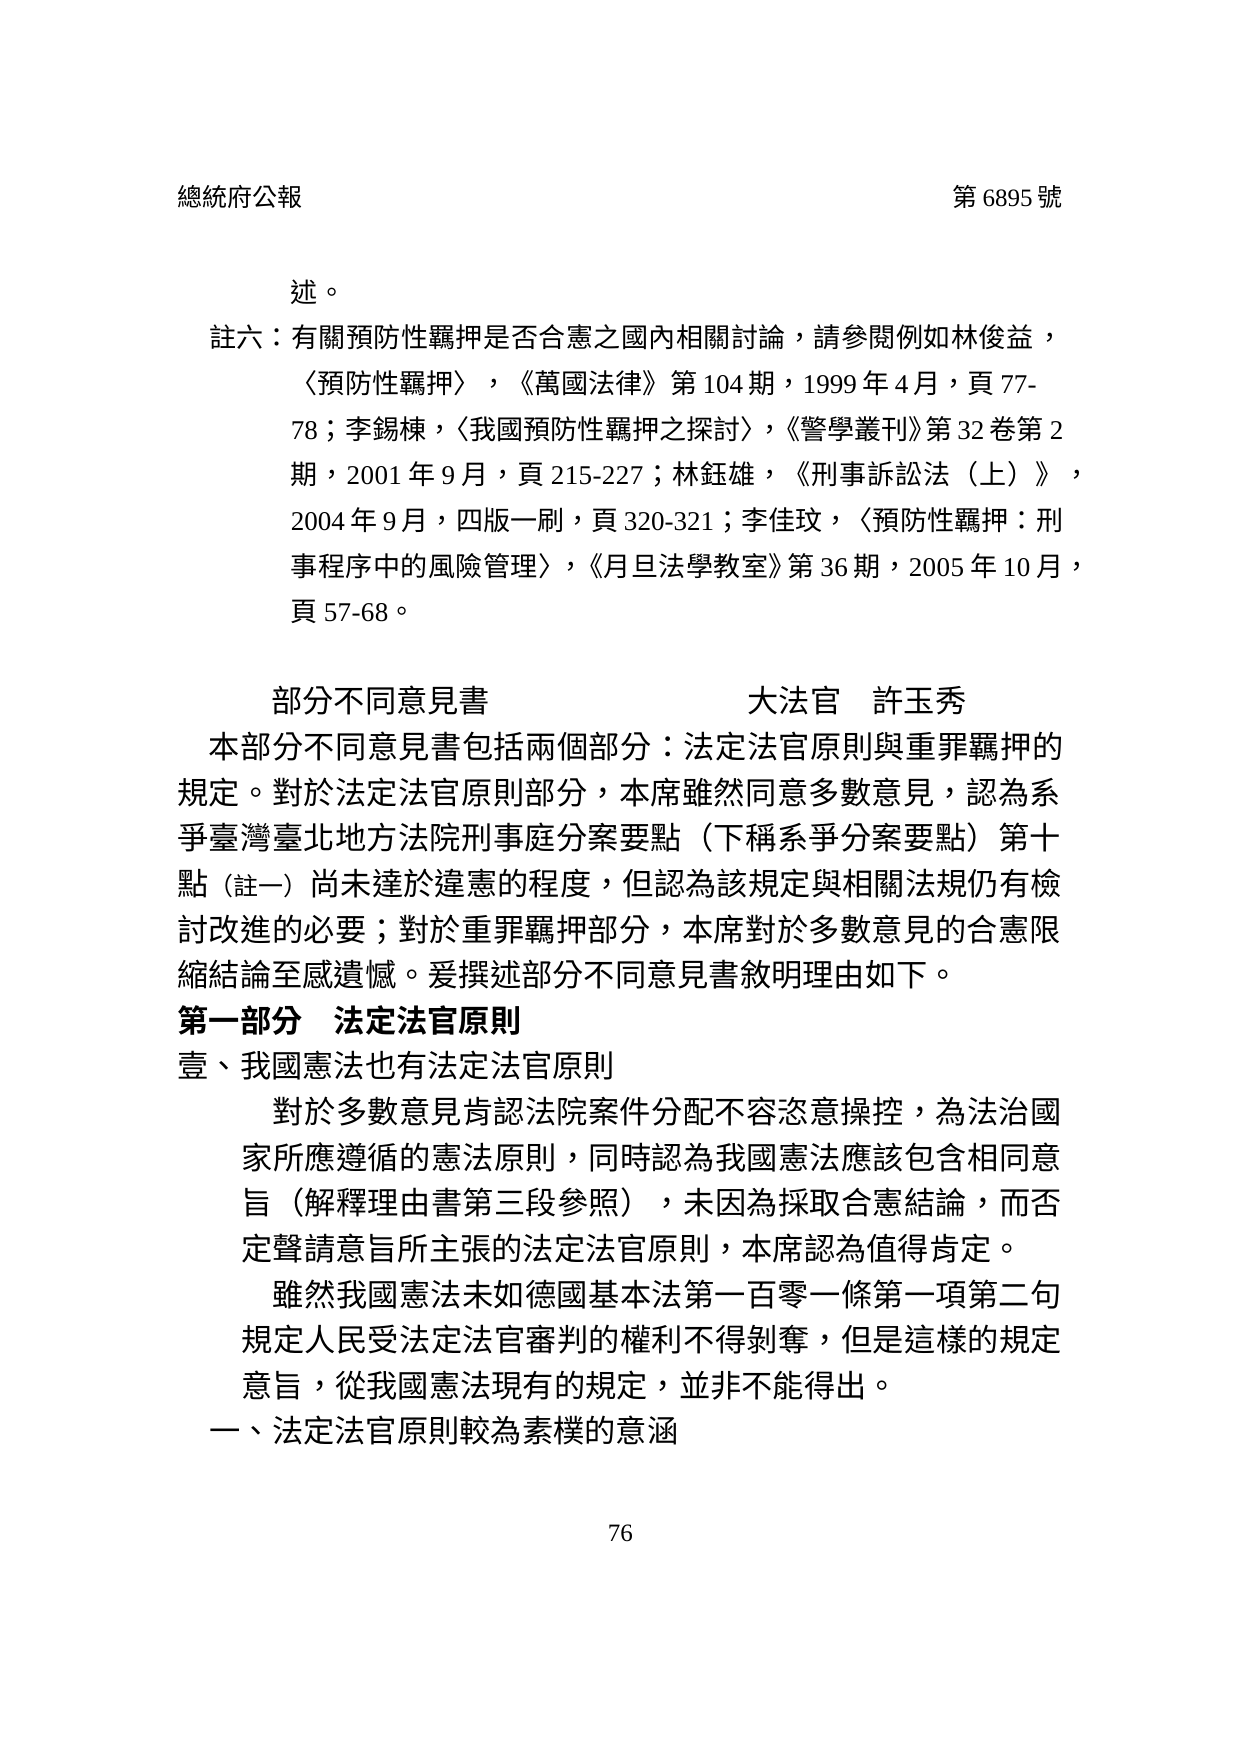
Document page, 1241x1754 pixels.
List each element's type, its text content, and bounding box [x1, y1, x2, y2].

text 部分不同意見書 大法官 許玉秀 [177, 676, 1063, 722]
text 本部分不同意見書包括兩個部分：法定法官原則與重罪羈押的規定。對於法定法官原則部分，本席雖然同意多數意見，認為系爭臺灣臺北地方法院刑事庭分案要點（下稱系爭分案要點）第十點（註一）尚未達於違憲的程度，但認為該規定與相關法規仍有檢討改進的必要；對於重罪羈押部分，本席對於多數意見的合憲限縮結論至感遺憾。爰撰述部分不同意見書敘明理由如下。 [177, 722, 1063, 996]
text 註六：有關預防性羈押是否合憲之國內相關討論，請參閱例如林俊益，〈預防性羈押〉，《萬國法律》第104期，1999年4月，頁77- 78；李錫棟，〈我國預防性羈押之探討〉，《警學叢刊》第32卷第2期，2001年9月，頁215-227；林鈺雄，《刑事訴訟法（上）》，2004年9月，四版一刷，頁320-321；李佳玟，〈預防性羈押：刑事程序中的風險管理〉，《月旦法學教室》第36期，2005年10月，頁57-68。 [209, 311, 1063, 631]
text 壹、我國憲法也有法定法官原則 [177, 1041, 1063, 1087]
text 一、法定法官原則較為素樸的意涵 [209, 1406, 1063, 1452]
text 述。 [209, 266, 1063, 311]
text 對於多數意見肯認法院案件分配不容恣意操控，為法治國家所應遵循的憲法原則，同時認為我國憲法應該包含相同意旨（解釋理由書第三段參照），未因為採取合憲結論，而否定聲請意旨所主張的法定法官原則，本席認為值得肯定。 [241, 1087, 1063, 1269]
text 雖然我國憲法未如德國基本法第一百零一條第一項第二句，規定人民受法定法官審判的權利不得剝奪，但是這樣的規定意旨，從我國憲法現有的規定，並非不能得出。 [241, 1269, 1063, 1406]
text 第一部分 法定法官原則 [177, 996, 1063, 1041]
